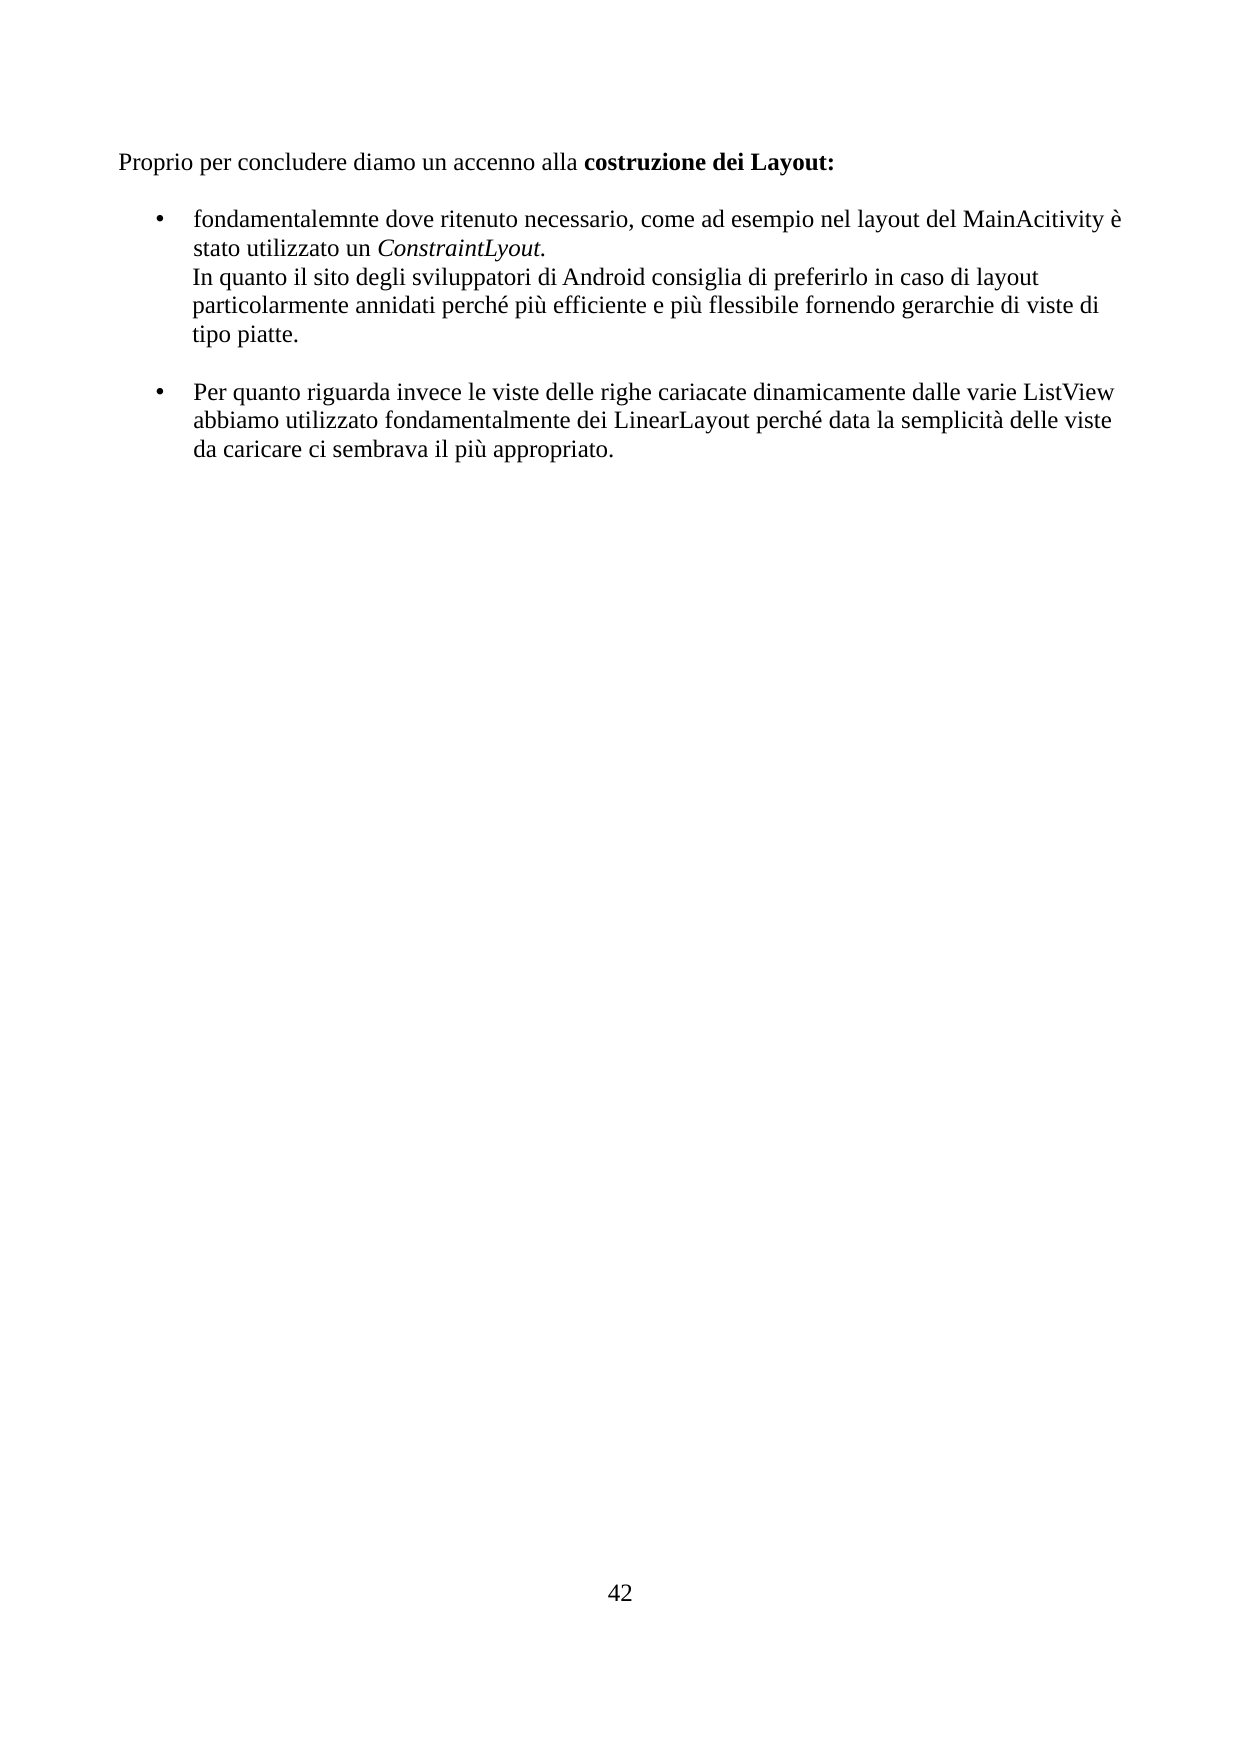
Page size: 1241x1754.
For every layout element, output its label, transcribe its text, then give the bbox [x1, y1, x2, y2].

list fondamentalemnte dove ritenuto necessario, come ad esempio nel layout del MainAcitivity è stato utilizzato un ConstraintLyout. [156, 204, 1122, 262]
text In quanto il sito degli sviluppatori di Android consiglia di preferirlo in caso di layout particolarmente annidati perché più efficiente e più flessibile fornendo gerarchie di viste di tipo piatte. [118, 262, 1122, 348]
list Per quanto riguarda invece le viste delle righe cariacate dinamicamente dalle varie ListView abbiamo utilizzato fondamentalmente dei LinearLayout perché data la semplicità delle viste da caricare ci sembrava il più appropriato. [156, 377, 1122, 463]
text Proprio per concludere diamo un accenno alla costruzione dei Layout: [118, 147, 1122, 176]
